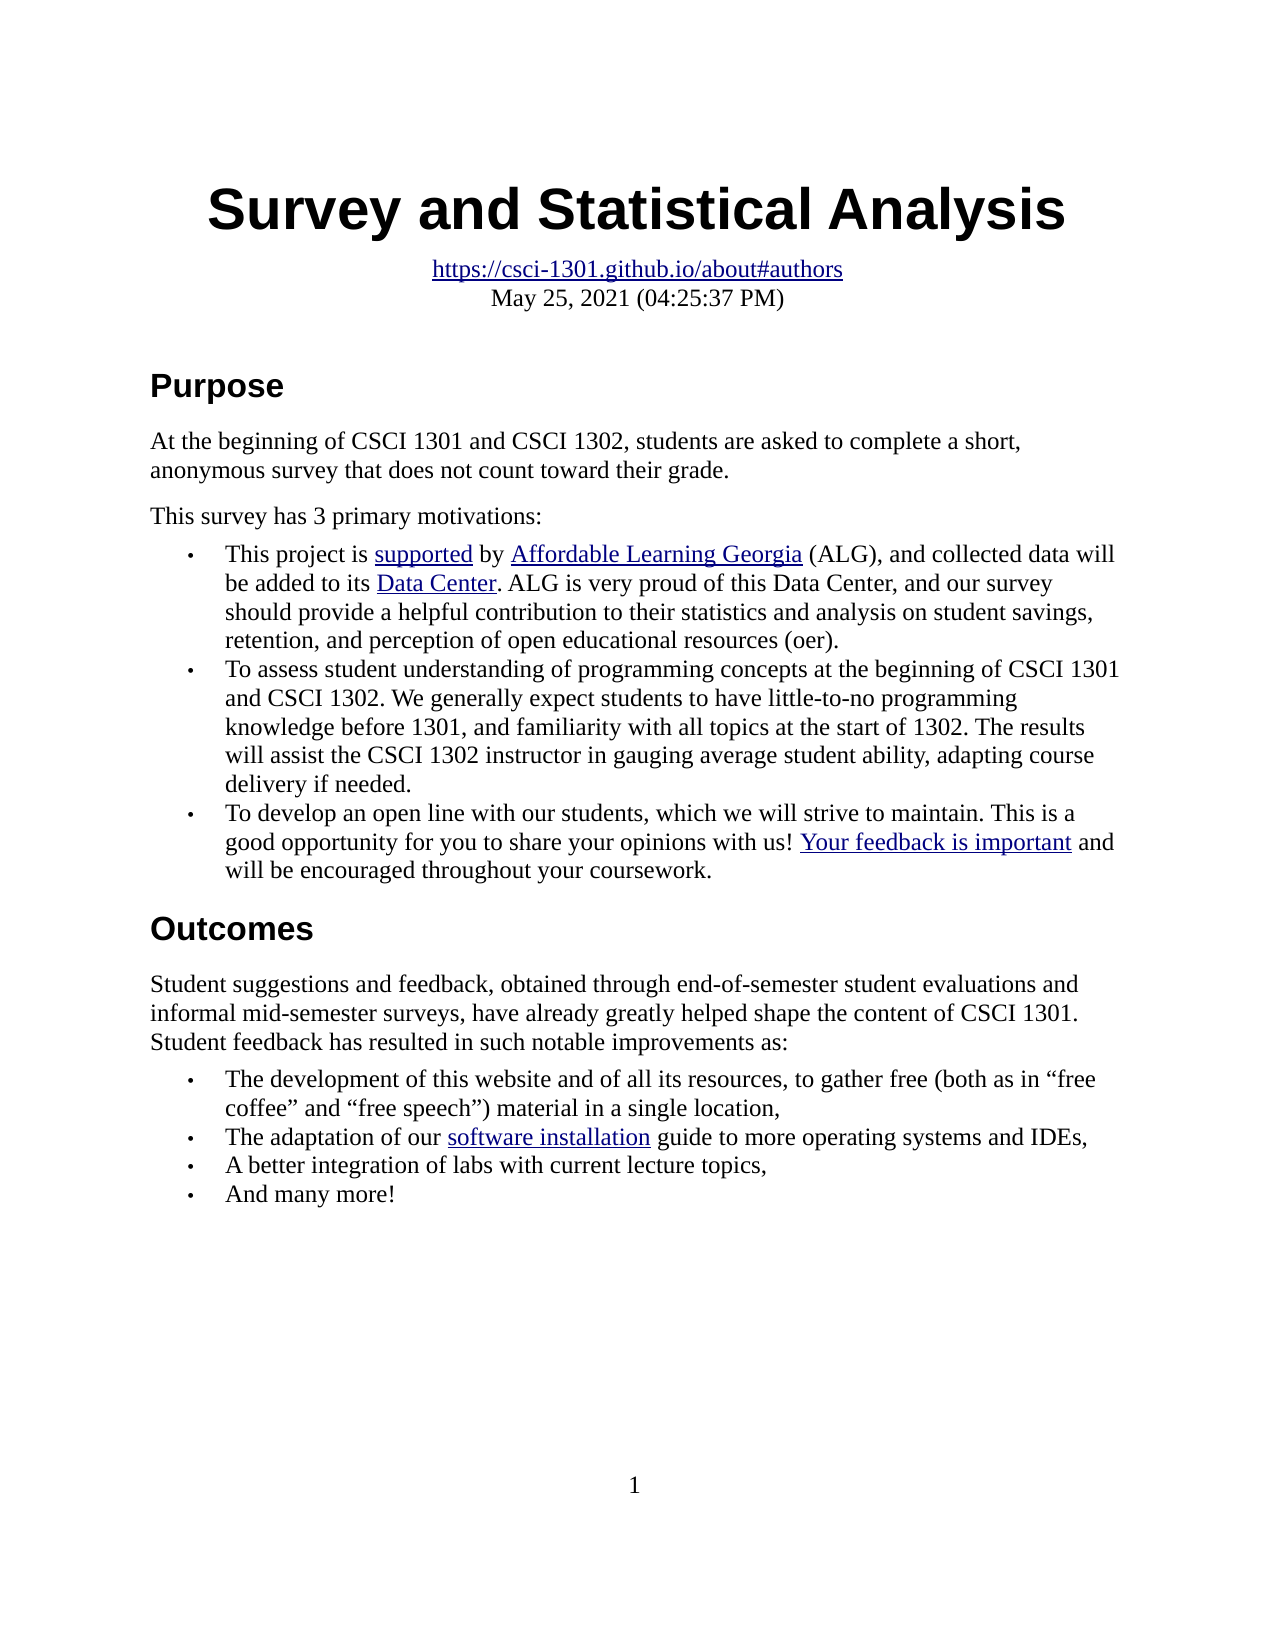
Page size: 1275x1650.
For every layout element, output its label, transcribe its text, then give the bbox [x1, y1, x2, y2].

text At the beginning of CSCI 1301 and CSCI 1302, students are asked to complete a short, anonymous survey that does not count toward their grade. [150, 426, 1125, 483]
title Survey and Statistical Analysis [150, 175, 1125, 242]
subtitle Purpose [150, 366, 1125, 404]
list The development of this website and of all its resources, to gather free (both as in “free coffee” and “free speech”) material in a single location, [187, 1064, 1125, 1122]
list The adaptation of our software installation guide to more operating systems and IDEs, [187, 1122, 1125, 1151]
text May 25, 2021 (04:25:37 PM) [150, 283, 1125, 312]
text https://csci-1301.github.io/about#authors [150, 254, 1125, 283]
list To develop an open line with our students, which we will strive to maintain. This is a good opportunity for you to share your opinions with us! Your feedback is important and will be encouraged throughout your coursework. [187, 798, 1125, 884]
list This project is supported by Affordable Learning Georgia (ALG), and collected data will be added to its Data Center. ALG is very proud of this Data Center, and our survey should provide a helpful contribution to their statistics and analysis on student savings, retention, and perception of open educational resources (oer). [187, 539, 1125, 654]
subtitle Outcomes [150, 909, 1125, 948]
text Student suggestions and feedback, obtained through end-of-semester student evaluations and informal mid-semester surveys, have already greatly helped shape the content of CSCI 1301. Student feedback has resulted in such notable improvements as: [150, 969, 1125, 1055]
list And many more! [187, 1179, 1125, 1208]
list A better integration of labs with current lecture topics, [187, 1151, 1125, 1179]
text This survey has 3 primary motivations: [150, 501, 1125, 530]
list To assess student understanding of programming concepts at the beginning of CSCI 1301 and CSCI 1302. We generally expect students to have little-to-no programming knowledge before 1301, and familiarity with all topics at the start of 1302. The results will assist the CSCI 1302 instructor in gauging average student ability, adapting course delivery if needed. [187, 654, 1125, 798]
